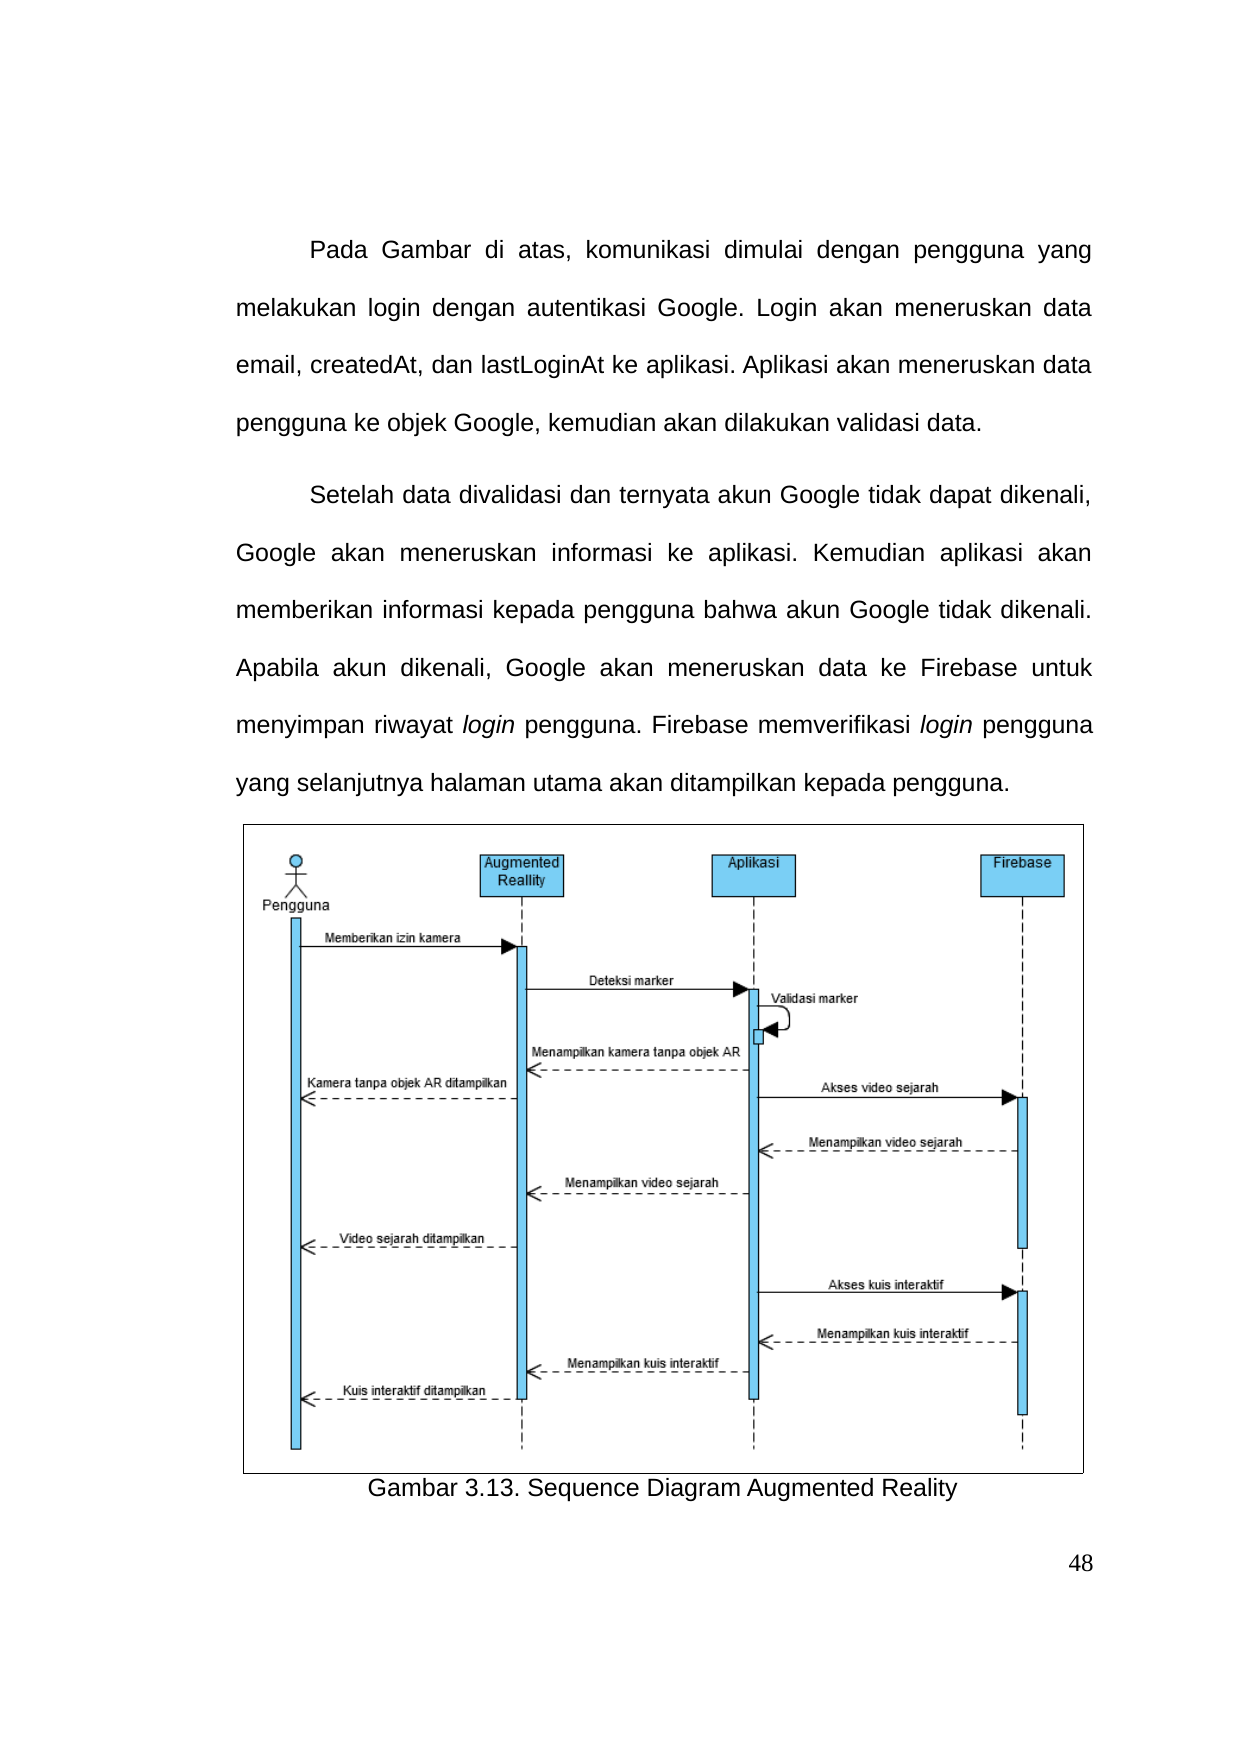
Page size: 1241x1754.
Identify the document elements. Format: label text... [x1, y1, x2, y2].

text Pada Gambar di atas, komunikasi dimulai dengan pengguna yang melakukan login dengan autentikasi Google. Login akan meneruskan data email, createdAt, dan lastLoginAt ke aplikasi. Aplikasi akan meneruskan data pengguna ke objek Google, kemudian akan dilakukan validasi data. [236, 236, 1093, 437]
text Gambar 3.13. Sequence Diagram Augmented Reality [242, 1473, 1083, 1501]
text Setelah data divalidasi dan ternyata akun Google tidak dapat dikenali, Google akan meneruskan informasi ke aplikasi. Kemudian aplikasi akan memberikan informasi kepada pengguna bahwa akun Google tidak dikenali. Apabila akun dikenali, Google akan meneruskan data ke Firebase untuk menyimpan riwayat login pengguna. Firebase memverifikasi login pengguna yang selanjutnya halaman utama akan ditampilkan kepada pengguna. [236, 480, 1093, 796]
picture [244, 825, 1083, 1473]
